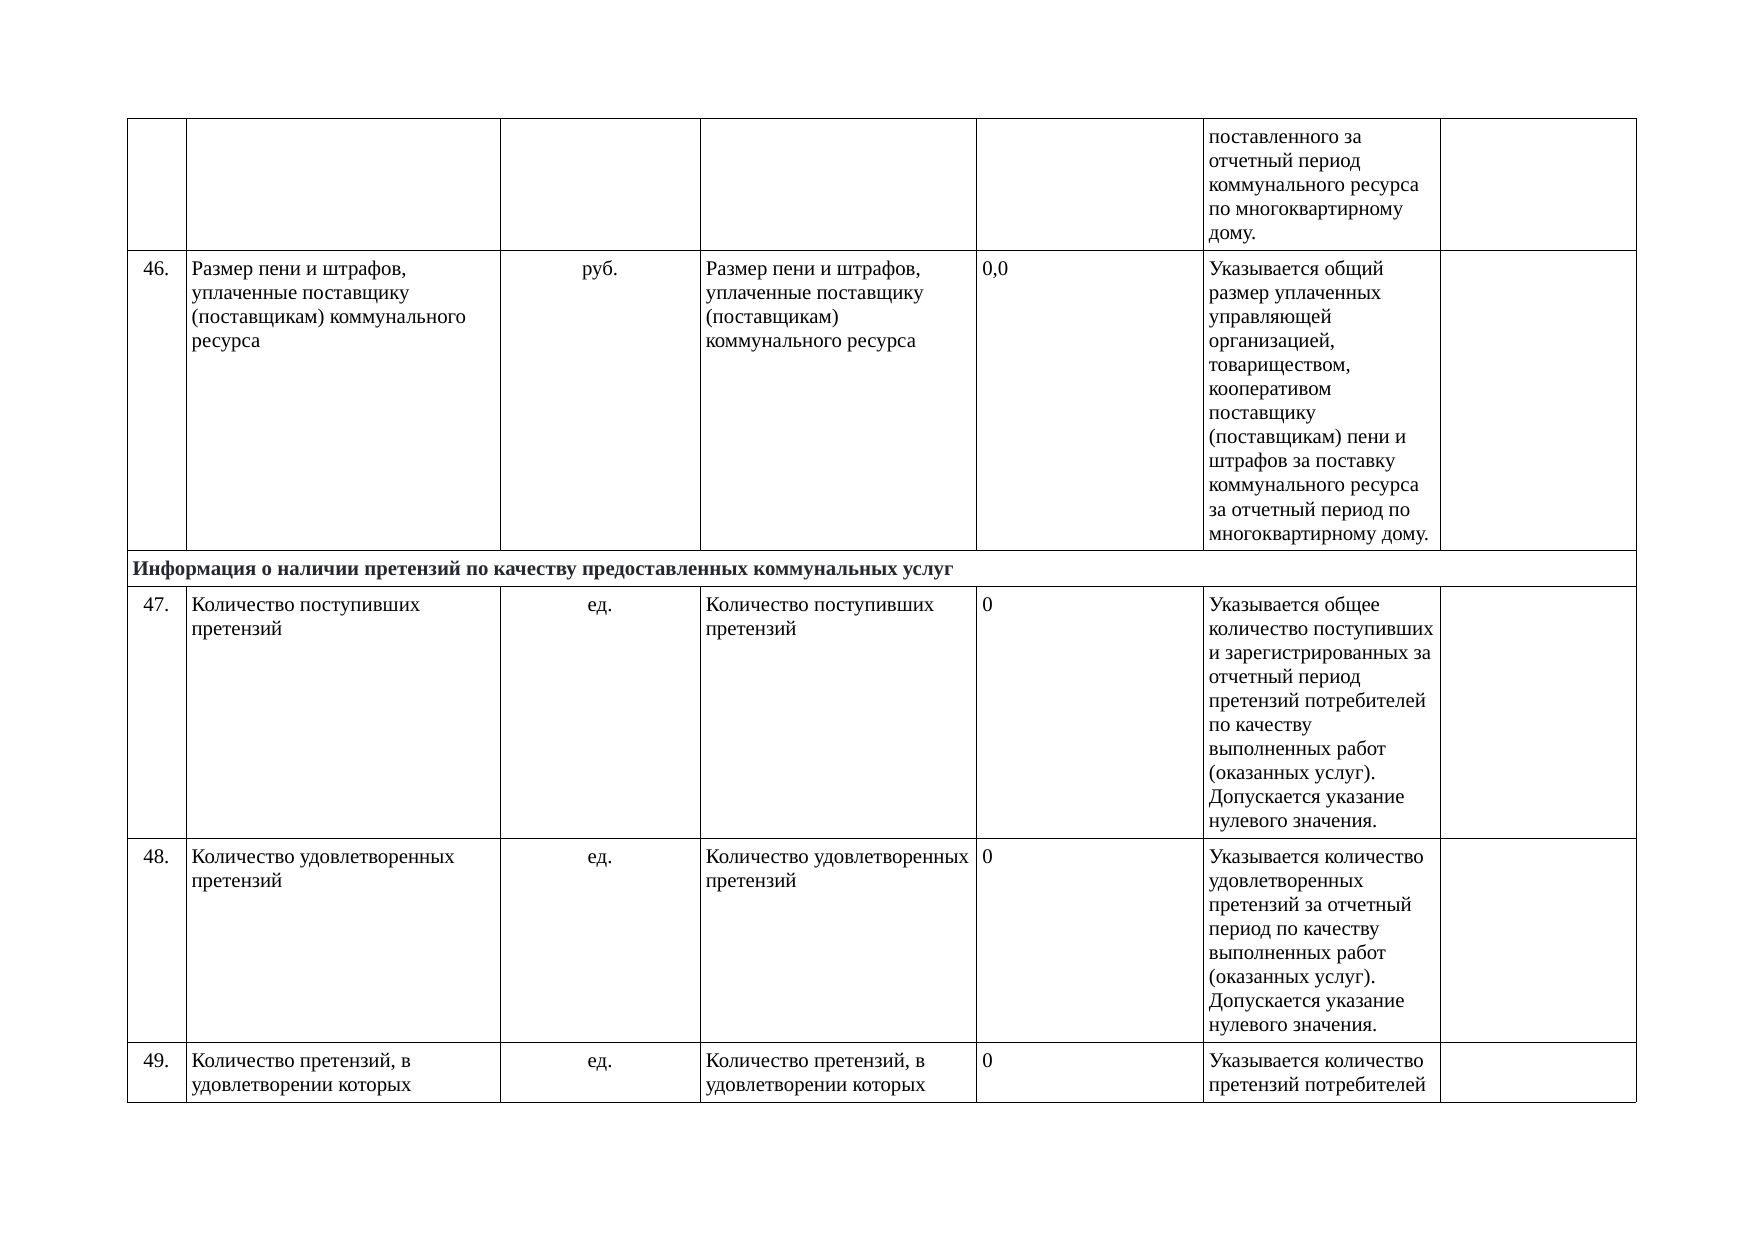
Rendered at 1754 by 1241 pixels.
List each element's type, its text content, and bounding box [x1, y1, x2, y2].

table_cell [1441, 1043, 1636, 1102]
table_cell [977, 119, 1203, 250]
table_cell [128, 119, 186, 250]
table_cell Информация о наличии претензий по качеству предоставленных коммунальных услуг [128, 551, 1636, 586]
table_cell Указывается общее количество поступивших и зарегистрированных за отчетный период претензий потребителей по качеству выполненных работ (оказанных услуг). Допускается указание нулевого значения. [1204, 587, 1440, 838]
table_cell [701, 119, 976, 250]
table_cell Количество претензий, в удовлетворении которых [701, 1043, 976, 1102]
table_cell Количество претензий, в удовлетворении которых [187, 1043, 500, 1102]
table_cell 0 [977, 839, 1203, 1042]
table_cell Указывается общий размер уплаченных управляющей организацией, товариществом, кооперативом поставщику (поставщикам) пени и штрафов за поставку коммунального ресурса за отчетный период по многоквартирному дому. [1204, 251, 1440, 550]
table_cell руб. [501, 251, 700, 550]
table_cell [1441, 119, 1636, 250]
table_cell Указывается количество удовлетворенных претензий за отчетный период по качеству выполненных работ (оказанных услуг). Допускается указание нулевого значения. [1204, 839, 1440, 1042]
table_cell 0 [977, 1043, 1203, 1102]
table_cell ед. [501, 839, 700, 1042]
table_cell [501, 119, 700, 250]
table_cell ед. [501, 587, 700, 838]
table_cell [1441, 839, 1636, 1042]
table_cell Указывается количество претензий потребителей [1204, 1043, 1440, 1102]
table_cell [1441, 251, 1636, 550]
table_cell 47. [128, 587, 186, 838]
table_cell 0,0 [977, 251, 1203, 550]
table_cell ед. [501, 1043, 700, 1102]
table_cell Количество удовлетворенных претензий [701, 839, 976, 1042]
table_cell Размер пени и штрафов, уплаченные поставщику (поставщикам) коммунального ресурса [701, 251, 976, 550]
table_cell Количество поступивших претензий [187, 587, 500, 838]
table_cell 0 [977, 587, 1203, 838]
table_cell Размер пени и штрафов, уплаченные поставщику (поставщикам) коммунального ресурса [187, 251, 500, 550]
table_cell 46. [128, 251, 186, 550]
table_cell [187, 119, 500, 250]
table_cell 49. [128, 1043, 186, 1102]
table_cell Количество поступивших претензий [701, 587, 976, 838]
table_cell [1441, 587, 1636, 838]
table_cell Количество удовлетворенных претензий [187, 839, 500, 1042]
table_cell 48. [128, 839, 186, 1042]
table_cell поставленного за отчетный период коммунального ресурса по многоквартирному дому. [1204, 119, 1440, 250]
